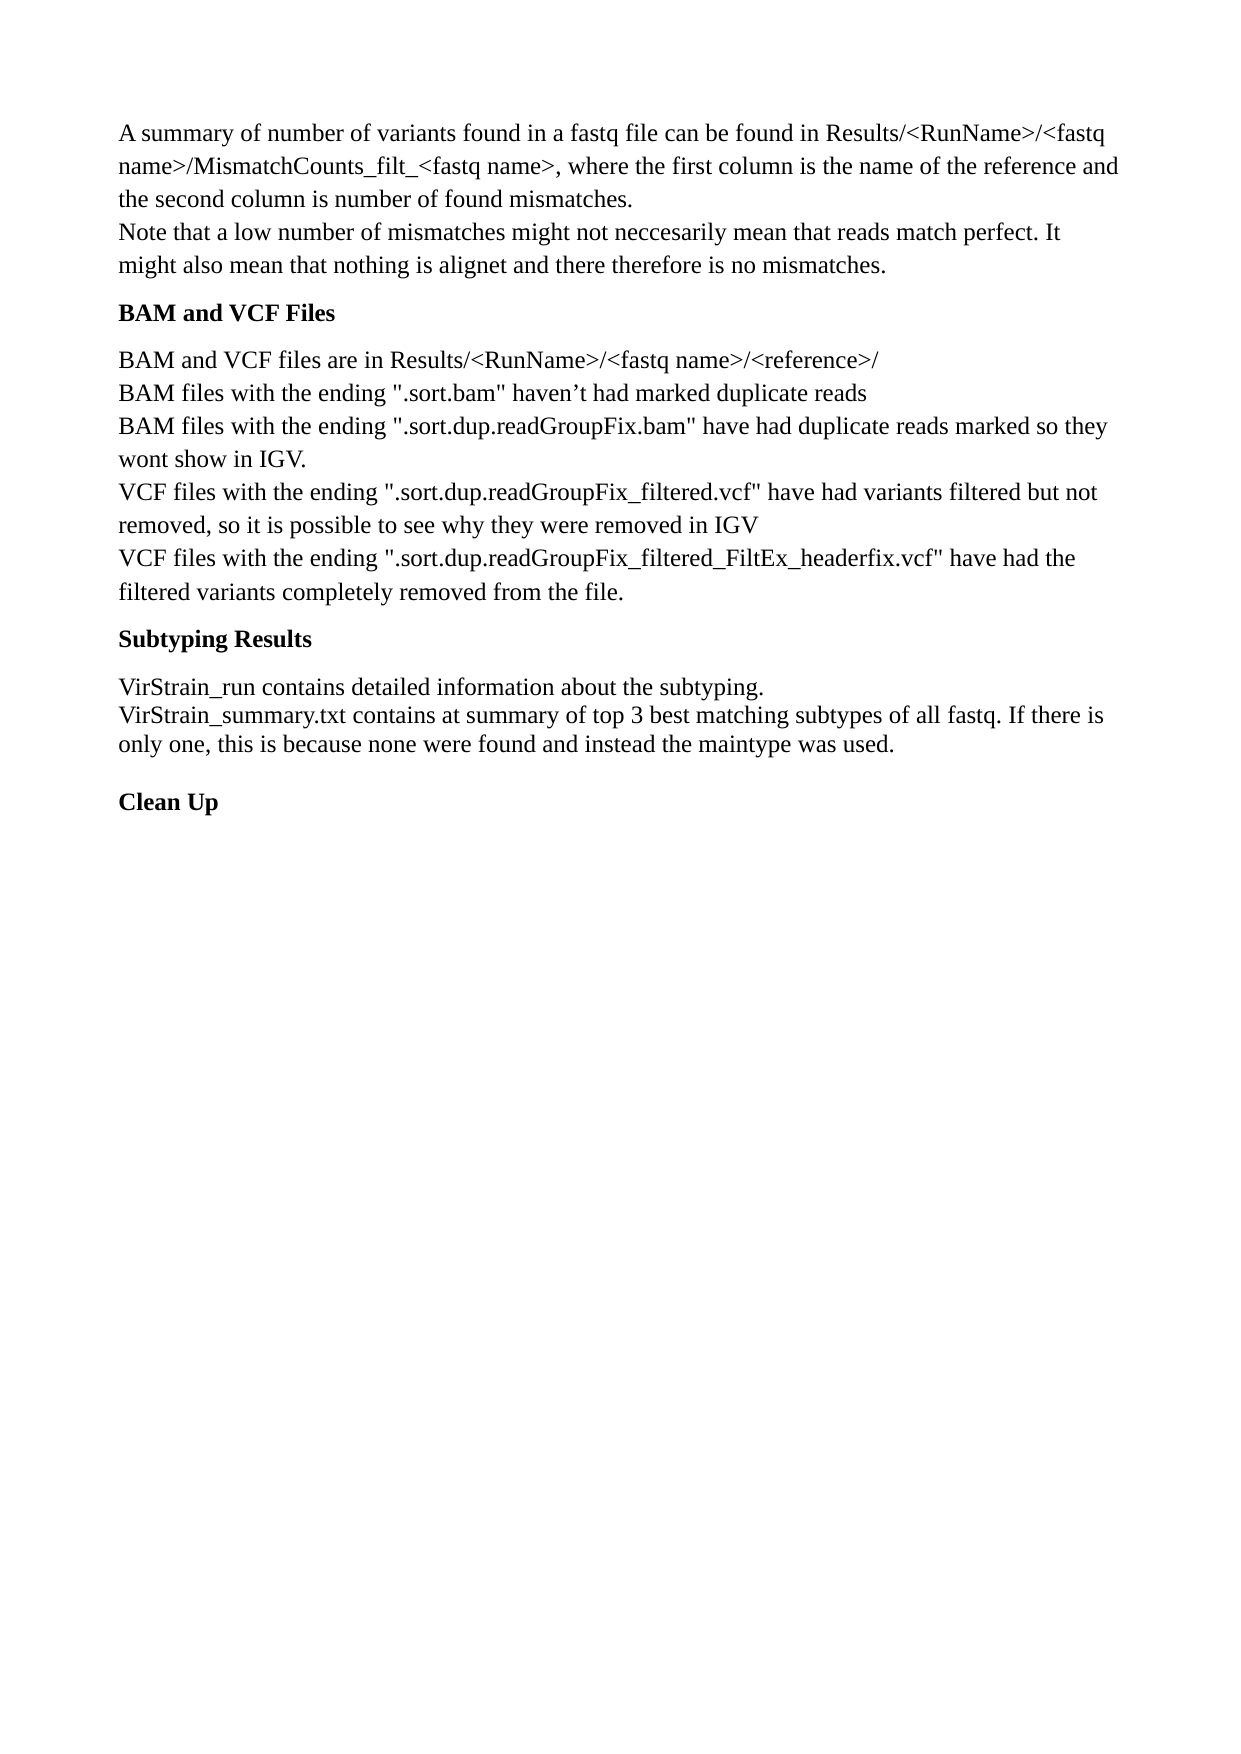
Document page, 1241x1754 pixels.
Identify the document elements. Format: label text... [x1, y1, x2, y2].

text BAM and VCF Files [118, 298, 1122, 327]
text A summary of number of variants found in a fastq file can be found in Results/<RunName>/<fastq name>/MismatchCounts_filt_<fastq name>, where the first column is the name of the reference and the second column is number of found mismatches. Note that a low number of mismatches might not neccesarily mean that reads match perfect. It might also mean that nothing is alignet and there therefore is no mismatches. [118, 118, 1122, 279]
text Clean Up [118, 787, 1122, 816]
text Subtyping Results [118, 624, 1122, 653]
text BAM and VCF files are in Results/<RunName>/<fastq name>/<reference>/ BAM files with the ending ".sort.bam" haven’t had marked duplicate reads BAM files with the ending ".sort.dup.readGroupFix.bam" have had duplicate reads marked so they wont show in IGV. VCF files with the ending ".sort.dup.readGroupFix_filtered.vcf" have had variants filtered but not removed, so it is possible to see why they were removed in IGV VCF files with the ending ".sort.dup.readGroupFix_filtered_FiltEx_headerfix.vcf" have had the filtered variants completely removed from the file. [118, 345, 1122, 605]
text VirStrain_run contains detailed information about the subtyping. [118, 672, 1122, 701]
text VirStrain_summary.txt contains at summary of top 3 best matching subtypes of all fastq. If there is only one, this is because none were found and instead the maintype was used. [118, 701, 1122, 758]
